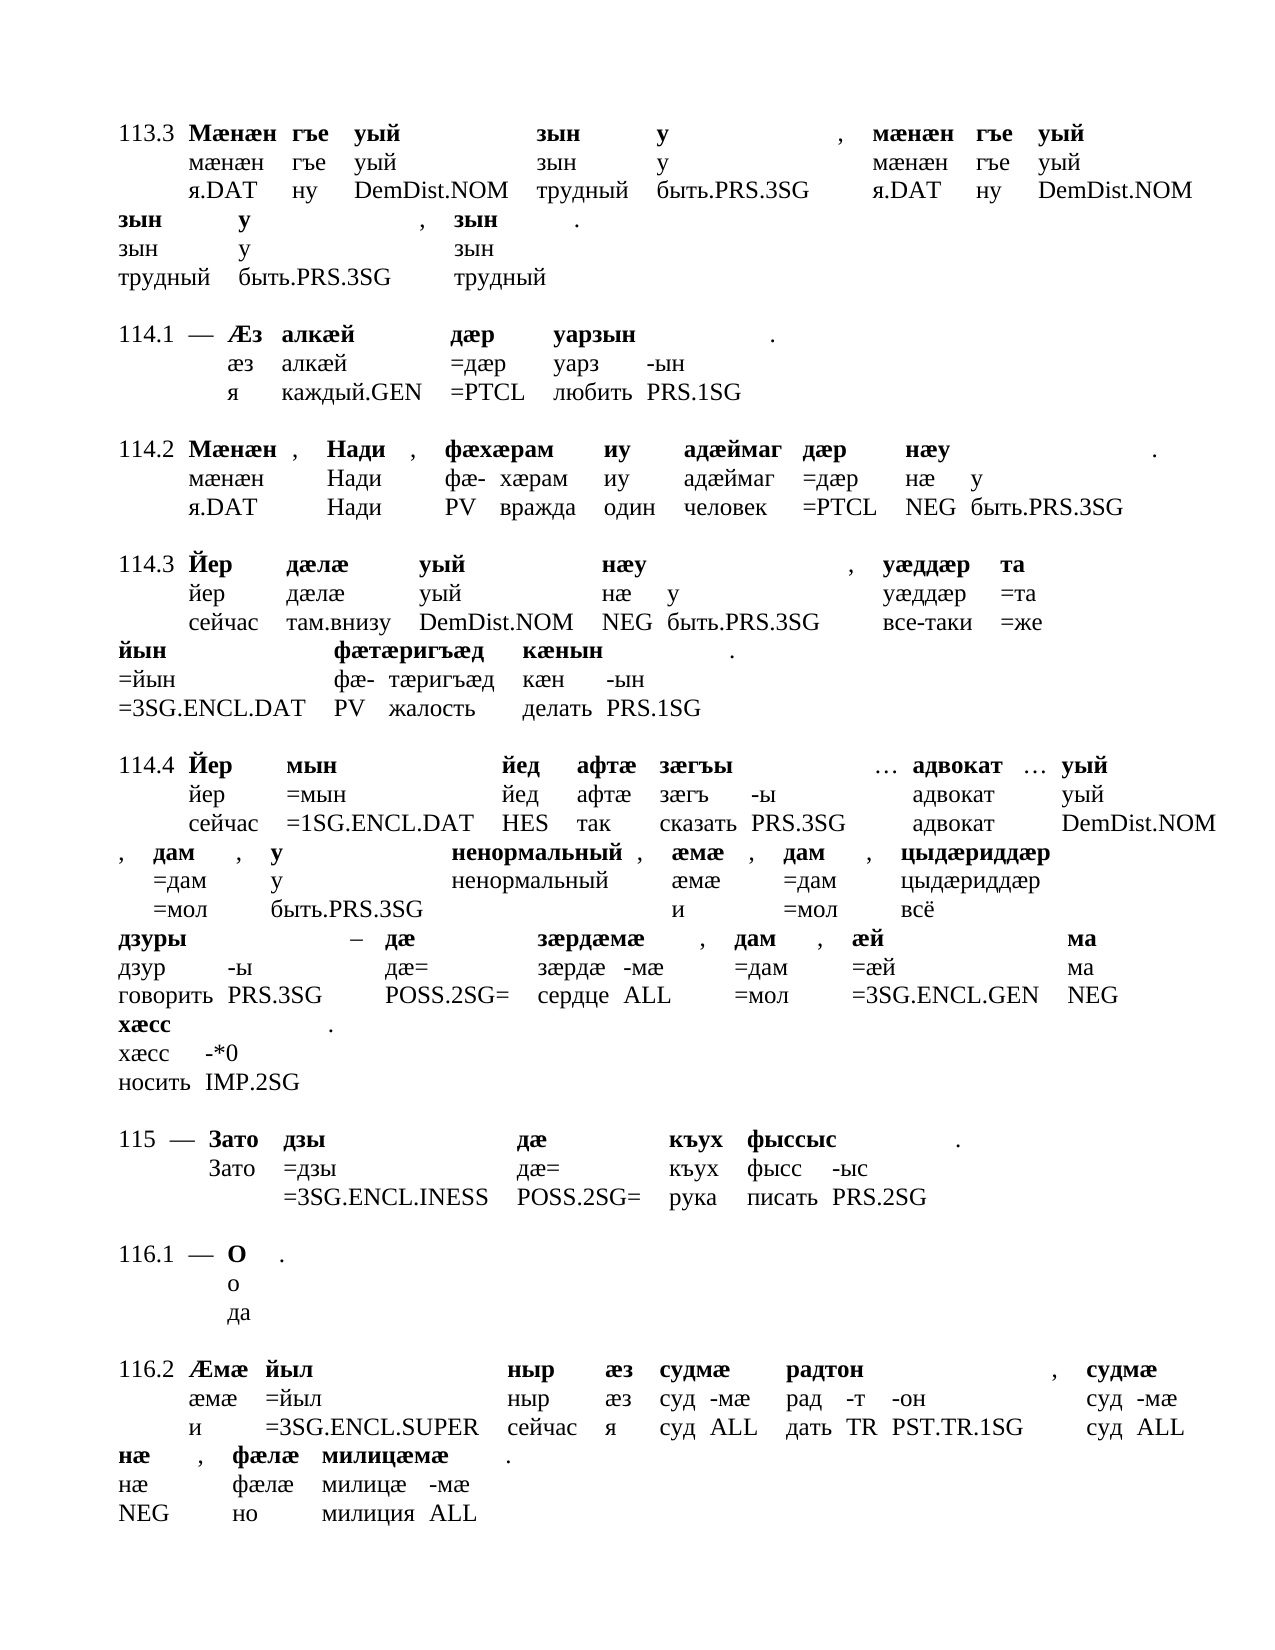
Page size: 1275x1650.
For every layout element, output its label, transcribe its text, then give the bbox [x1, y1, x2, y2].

text — [169, 1142, 194, 1153]
text дæр [802, 434, 891, 463]
text дæлæ [286, 578, 391, 607]
text делать [522, 693, 592, 722]
text DemDist.NOM [419, 607, 574, 636]
text -ыс [832, 1153, 927, 1182]
text милицæ [322, 1469, 415, 1498]
text , [410, 434, 431, 463]
text =дам [783, 866, 838, 894]
text PV [444, 492, 486, 521]
text 116.2 [118, 1354, 174, 1383]
text Зато [208, 1153, 256, 1182]
text , [866, 837, 887, 866]
text так [577, 808, 632, 837]
text трудный [118, 262, 210, 291]
text -мæ [1136, 1383, 1185, 1412]
text йер [188, 779, 259, 808]
text фæтæригъæд [333, 636, 509, 664]
text у [238, 233, 391, 262]
text , [236, 837, 257, 866]
text ныр [507, 1383, 577, 1412]
text милицæмæ [322, 1441, 491, 1469]
text . [279, 1239, 300, 1268]
text афтæ [577, 779, 632, 808]
text Нади [327, 492, 382, 521]
text рука [669, 1182, 719, 1211]
text о [227, 1268, 251, 1297]
text афтæ [577, 751, 646, 779]
text мæнæн [872, 118, 962, 147]
text кæн [522, 664, 592, 693]
text — [188, 337, 213, 348]
text судмæ [659, 1354, 772, 1383]
text йыл [265, 1354, 493, 1383]
text , [292, 434, 313, 463]
text я.DAT [188, 176, 264, 204]
text йын [118, 636, 320, 664]
text фысс [747, 1153, 818, 1182]
text =PTCL [802, 492, 877, 521]
text фæлæ [232, 1469, 294, 1498]
text кæнын [522, 636, 715, 664]
text дзур [118, 952, 213, 981]
text -мæ [623, 952, 672, 981]
text у [667, 578, 820, 607]
text мæнæн [872, 147, 948, 176]
text сейчас [507, 1412, 577, 1441]
text нæ [602, 578, 653, 607]
text цыдæриддæр [901, 837, 1054, 866]
text быть.PRS.3SG [238, 262, 391, 291]
text HES [502, 808, 549, 837]
text PV [333, 693, 375, 722]
text там.внизу [286, 607, 391, 636]
text =æй [852, 952, 1039, 981]
text NEG [118, 1498, 169, 1527]
text ненормальный [451, 866, 609, 894]
text один [604, 492, 656, 521]
text — [188, 1257, 213, 1268]
text трудный [454, 262, 546, 291]
text уарзын [553, 319, 756, 348]
text дам [153, 837, 222, 866]
text ну [292, 176, 326, 204]
text … [874, 751, 899, 779]
text -т [846, 1383, 878, 1412]
text Æмæ [188, 1354, 251, 1383]
text рад [786, 1383, 832, 1412]
text у [270, 837, 438, 866]
text быть.PRS.3SG [270, 894, 424, 923]
text =3SG.ENCL.GEN [852, 981, 1039, 1009]
text йед [502, 751, 563, 779]
text ALL [429, 1498, 478, 1527]
text Нади [327, 434, 396, 463]
text . [328, 1009, 349, 1038]
text æй [852, 923, 1053, 952]
text PRS.3SG [227, 981, 323, 1009]
text -мæ [429, 1469, 478, 1498]
text -мæ [709, 1383, 758, 1412]
text суд [1086, 1383, 1123, 1412]
text иу [604, 434, 670, 463]
text 114.2 [118, 434, 174, 463]
text ALL [623, 981, 672, 1009]
text уæддæр [883, 578, 973, 607]
text вражда [499, 492, 576, 521]
text -ы [227, 952, 323, 981]
text и [188, 1412, 237, 1441]
text быть.PRS.3SG [970, 492, 1124, 521]
text . [505, 1441, 526, 1469]
text йед [502, 779, 549, 808]
text судмæ [1086, 1354, 1199, 1383]
text уый [1061, 779, 1216, 808]
text , [1051, 1354, 1072, 1383]
text та [1000, 549, 1057, 578]
text . [1151, 434, 1172, 463]
text зын [118, 204, 224, 233]
text адвокат [912, 808, 995, 837]
text у [656, 118, 824, 147]
text О [227, 1239, 265, 1268]
text уый [419, 549, 588, 578]
text =же [1000, 607, 1043, 636]
text хæсс [118, 1038, 191, 1067]
text гъе [976, 118, 1024, 147]
text зын [118, 233, 210, 262]
text гъе [976, 147, 1010, 176]
text у [270, 866, 424, 894]
text IMP.2SG [205, 1067, 300, 1096]
text говорить [118, 981, 213, 1009]
text любить [553, 377, 633, 406]
text TR [846, 1412, 878, 1441]
text дæр [450, 319, 539, 348]
text къух [669, 1153, 719, 1182]
text Йер [188, 549, 272, 578]
text нæ [905, 463, 957, 492]
text алкæй [281, 348, 422, 377]
text PRS.3SG [751, 808, 846, 837]
text дзы [283, 1124, 503, 1153]
text у [238, 204, 405, 233]
text йер [188, 578, 259, 607]
text ALL [1136, 1412, 1185, 1441]
text Йер [188, 751, 272, 779]
text , [748, 837, 769, 866]
text , [699, 923, 720, 952]
text дæ [517, 1124, 655, 1153]
text -*0 [205, 1038, 300, 1067]
text адæймаг [683, 434, 788, 463]
text – [350, 923, 371, 952]
text =мол [153, 894, 208, 923]
text PST.TR.1SG [892, 1412, 1024, 1441]
text =мол [734, 981, 789, 1009]
text фæхæрам [444, 434, 590, 463]
text гъе [292, 118, 340, 147]
text хæсс [118, 1009, 314, 1038]
text цыдæриддæр [901, 866, 1041, 894]
text фæ- [444, 463, 486, 492]
text дзуры [118, 923, 336, 952]
text 113.3 [118, 118, 174, 147]
text NEG [905, 492, 957, 521]
text , [118, 837, 139, 866]
text зæрдæмæ [537, 923, 686, 952]
text =дæр [802, 463, 877, 492]
text ма [1067, 952, 1118, 981]
text нæ [118, 1441, 183, 1469]
text у [970, 463, 1124, 492]
text ненормальный [451, 837, 623, 866]
text =мол [783, 894, 838, 923]
text -ын [646, 348, 742, 377]
text адæймаг [683, 463, 774, 492]
text =PTCL [450, 377, 525, 406]
text дам [783, 837, 852, 866]
text ма [1067, 923, 1132, 952]
text каждый.GEN [281, 377, 422, 406]
text нæу [905, 434, 1138, 463]
text я [227, 377, 254, 406]
text зæрдæ [537, 952, 609, 981]
text фæ- [333, 664, 375, 693]
text мын [286, 751, 488, 779]
text PRS.1SG [606, 693, 701, 722]
text PRS.1SG [646, 377, 742, 406]
text дæ [385, 923, 523, 952]
text адвокат [912, 751, 1009, 779]
text POSS.2SG= [385, 981, 510, 1009]
text =1SG.ENCL.DAT [286, 808, 474, 837]
text но [232, 1498, 294, 1527]
text дæлæ [286, 549, 405, 578]
text алкæй [281, 319, 436, 348]
text дать [786, 1412, 832, 1441]
text фæлæ [232, 1441, 308, 1469]
text Æз [227, 319, 268, 348]
text =дæр [450, 348, 525, 377]
text , [848, 549, 869, 578]
text æз [227, 348, 254, 377]
text æмæ [671, 866, 721, 894]
text суд [1086, 1412, 1123, 1441]
text быть.PRS.3SG [656, 176, 810, 204]
text 116.1 [118, 1239, 174, 1268]
text — [188, 1239, 213, 1256]
text зын [454, 233, 546, 262]
text =дам [734, 952, 789, 981]
text уый [354, 147, 509, 176]
text адвокат [912, 779, 995, 808]
text фыссыс [747, 1124, 941, 1153]
text . [769, 319, 790, 348]
text быть.PRS.3SG [667, 607, 820, 636]
text 114.1 [118, 319, 174, 348]
text æмæ [188, 1383, 237, 1412]
text NEG [602, 607, 653, 636]
text =3SG.ENCL.DAT [118, 693, 306, 722]
text жалость [389, 693, 495, 722]
text хæрам [499, 463, 576, 492]
text сейчас [188, 607, 259, 636]
text =йыл [265, 1383, 479, 1412]
text дæ= [385, 952, 510, 981]
text уый [1038, 147, 1193, 176]
text æмæ [671, 837, 734, 866]
text 115 [118, 1124, 156, 1153]
text … [1022, 751, 1048, 779]
text NEG [1067, 981, 1118, 1009]
text =3SG.ENCL.SUPER [265, 1412, 479, 1441]
text уый [1061, 751, 1230, 779]
text всё [901, 894, 1041, 923]
text ну [976, 176, 1010, 204]
text человек [683, 492, 774, 521]
text ныр [507, 1354, 591, 1383]
text , [637, 837, 658, 866]
text я [605, 1412, 632, 1441]
text иу [604, 463, 656, 492]
text =дзы [283, 1153, 489, 1182]
text DemDist.NOM [1061, 808, 1216, 837]
text суд [659, 1412, 696, 1441]
text уый [419, 578, 574, 607]
text и [671, 894, 721, 923]
text Нади [327, 463, 382, 492]
text писать [747, 1182, 818, 1211]
text зæгъы [659, 751, 860, 779]
text æз [605, 1354, 646, 1383]
text сейчас [188, 808, 259, 837]
text =йын [118, 664, 306, 693]
text нæ [118, 1469, 169, 1498]
text DemDist.NOM [1038, 176, 1193, 204]
text радтон [786, 1354, 1038, 1383]
text зæгъ [659, 779, 737, 808]
text =та [1000, 578, 1043, 607]
text милиция [322, 1498, 415, 1527]
text зын [536, 147, 629, 176]
text дæ= [517, 1153, 641, 1182]
text =дам [153, 866, 208, 894]
text . [729, 636, 750, 664]
text Мæнæн [188, 118, 278, 147]
text 114.4 [118, 751, 174, 779]
text трудный [536, 176, 629, 204]
text уый [1038, 118, 1207, 147]
text дам [734, 923, 803, 952]
text уарз [553, 348, 633, 377]
text , [197, 1441, 218, 1469]
text къух [669, 1124, 733, 1153]
text сказать [659, 808, 737, 837]
text æз [605, 1383, 632, 1412]
text 114.3 [118, 549, 174, 578]
text нæу [602, 549, 834, 578]
text мæнæн [188, 147, 264, 176]
text -он [892, 1383, 1024, 1412]
text , [837, 118, 858, 147]
text . [955, 1124, 976, 1153]
text =мын [286, 779, 474, 808]
text — [169, 1124, 194, 1141]
text — [188, 319, 213, 336]
text -ы [751, 779, 846, 808]
text =3SG.ENCL.INESS [283, 1182, 489, 1211]
text все-таки [883, 607, 973, 636]
text . [574, 204, 595, 233]
text уæддæр [883, 549, 986, 578]
text я.DAT [872, 176, 948, 204]
text Зато [208, 1124, 269, 1153]
text , [419, 204, 440, 233]
text ALL [709, 1412, 758, 1441]
text суд [659, 1383, 696, 1412]
text POSS.2SG= [517, 1182, 641, 1211]
text тæригъæд [389, 664, 495, 693]
text -ын [606, 664, 701, 693]
text сердце [537, 981, 609, 1009]
text уый [354, 118, 523, 147]
text у [656, 147, 810, 176]
text зын [536, 118, 643, 147]
text зын [454, 204, 560, 233]
text DemDist.NOM [354, 176, 509, 204]
text да [227, 1297, 251, 1326]
text носить [118, 1067, 191, 1096]
text я.DAT [188, 492, 264, 521]
text мæнæн [188, 463, 264, 492]
text гъе [292, 147, 326, 176]
text Мæнæн [188, 434, 278, 463]
text PRS.2SG [832, 1182, 927, 1211]
text , [817, 923, 838, 952]
